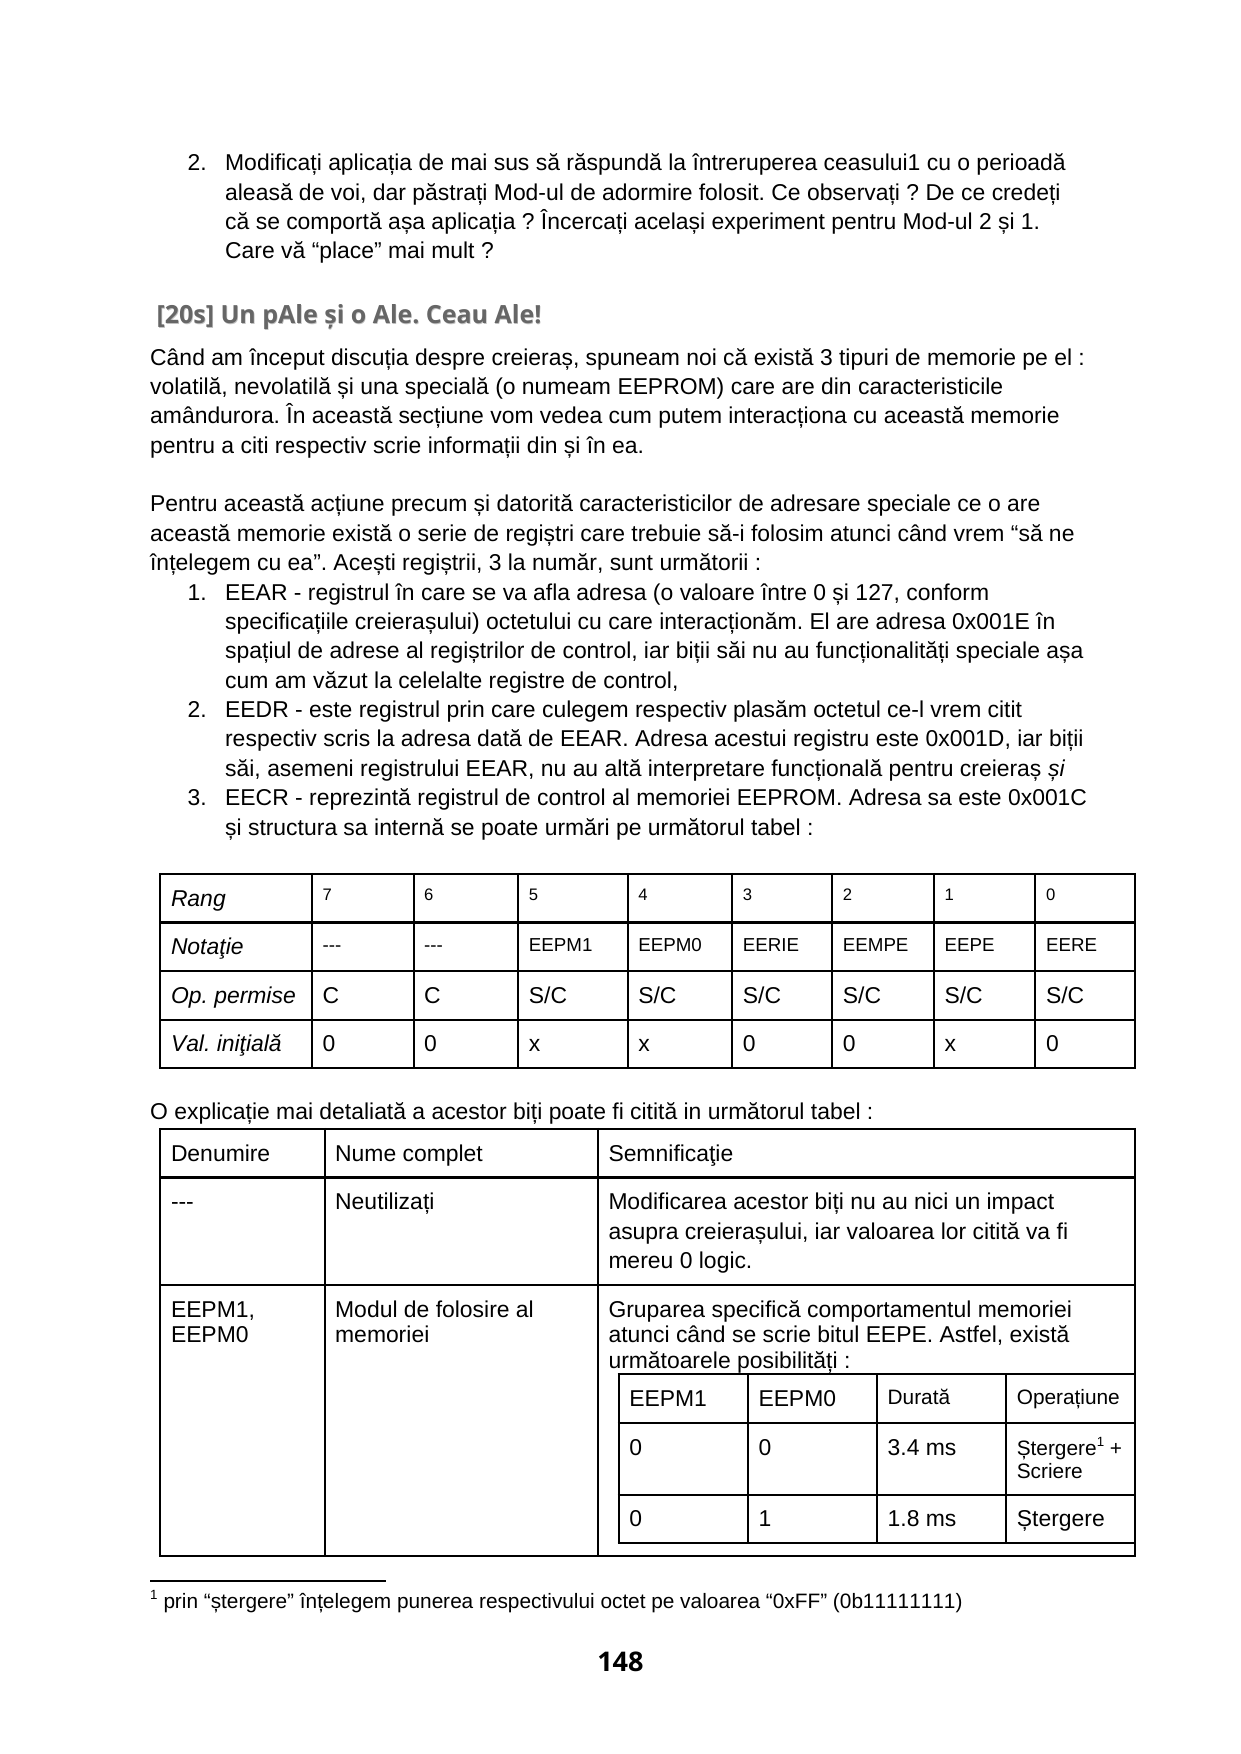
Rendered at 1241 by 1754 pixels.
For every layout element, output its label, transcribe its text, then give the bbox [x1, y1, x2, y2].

table_cell EERE [1036, 924, 1134, 970]
table_cell EEPM1, EEPM0 [161, 1286, 324, 1554]
table_cell 0 [749, 1424, 876, 1493]
table_cell S/C [833, 972, 933, 1018]
table_cell 0 [313, 1021, 413, 1067]
table_cell Ștergere + Scriere [1007, 1424, 1134, 1493]
table_header Semnificaţie [599, 1130, 1134, 1176]
table_cell 1 [749, 1496, 876, 1542]
table_cell EEPM1 [519, 924, 627, 970]
table_header Nume complet [326, 1130, 597, 1176]
table_cell S/C [629, 972, 731, 1018]
table_cell Val. iniţială [161, 1021, 311, 1067]
list EEDR - este registrul prin care culegem respectiv plasăm octetul ce-l vrem citit respectiv scris la adresa dată de EEAR. Adresa acestui registru este 0x001D, iar biții săi, asemeni registrului EEAR, nu au altă interpretare funcțională pentru creieraș și [187, 697, 1091, 781]
table_cell 0 [415, 1021, 517, 1067]
table_cell S/C [935, 972, 1034, 1018]
table_cell Notaţie [161, 924, 311, 970]
table_cell EEPM0 [629, 924, 731, 970]
table_cell C [415, 972, 517, 1018]
table_cell Modul de folosire al memoriei [326, 1286, 597, 1554]
table_cell EEMPE [833, 924, 933, 970]
table_cell x [519, 1021, 627, 1067]
text Pentru această acțiune precum și datorită caracteristicilor de adresare speciale ce o are această memorie există o serie de regiștri care trebuie să-i folosim atunci când vrem “să ne înțelegem cu ea”. Acești regiștrii, 3 la număr, sunt următorii : [150, 491, 1091, 575]
table_header Durată [878, 1375, 1005, 1422]
table_header EEPM0 [749, 1375, 876, 1422]
table_cell 0 [620, 1496, 747, 1542]
table_cell --- [415, 924, 517, 970]
table_cell S/C [733, 972, 831, 1018]
table_header 1 [935, 875, 1034, 921]
table_header EEPM1 [620, 1375, 747, 1422]
list EECR - reprezintă registrul de control al memoriei EEPROM. Adresa sa este 0x001C și structura sa internă se poate urmări pe următorul tabel : [187, 785, 1091, 840]
table_cell Neutilizați [326, 1179, 597, 1284]
table_cell EERIE [733, 924, 831, 970]
table_header 0 [1036, 875, 1134, 921]
text O explicație mai detaliată a acestor biți poate fi citită in următorul tabel : [150, 1098, 1091, 1124]
table_cell S/C [1036, 972, 1134, 1018]
list Modificați aplicația de mai sus să răspundă la întreruperea ceasului1 cu o perioadă aleasă de voi, dar păstrați Mod-ul de adormire folosit. Ce observați ? De ce credeți că se comportă așa aplicația ? Încercați același experiment pentru Mod-ul 2 și 1. Care vă “place” mai mult ? [187, 150, 1091, 264]
table_cell Op. permise [161, 972, 311, 1018]
table_cell 3.4 ms [878, 1424, 1005, 1493]
table_cell 1.8 ms [878, 1496, 1005, 1542]
table_cell C [313, 972, 413, 1018]
table_cell --- [161, 1179, 324, 1284]
subtitle [20s] Un pAle și o Ale. Ceau Ale! [150, 297, 1091, 331]
table_cell x [935, 1021, 1034, 1067]
table_cell 0 [620, 1424, 747, 1493]
table_cell Ștergere [1007, 1496, 1134, 1542]
table_header Operațiune [1007, 1375, 1134, 1422]
table_cell 0 [1036, 1021, 1134, 1067]
table_cell Modificarea acestor biți nu au nici un impact asupra creierașului, iar valoarea lor citită va fi mereu 0 logic. [599, 1179, 1134, 1284]
table_cell x [629, 1021, 731, 1067]
table_cell EEPE [935, 924, 1034, 970]
table_header 5 [519, 875, 627, 921]
table_header 4 [629, 875, 731, 921]
table_header 3 [733, 875, 831, 921]
table_header 7 [313, 875, 413, 921]
table_header Denumire [161, 1130, 324, 1176]
table_cell 0 [833, 1021, 933, 1067]
table_header Rang [161, 875, 311, 921]
table_header 6 [415, 875, 517, 921]
table_cell S/C [519, 972, 627, 1018]
table_cell --- [313, 924, 413, 970]
text Când am început discuția despre creieraș, spuneam noi că există 3 tipuri de memorie pe el : volatilă, nevolatilă și una specială (o numeam EEPROM) care are din caracteristicile amândurora. În această secțiune vom vedea cum putem interacționa cu această memorie pentru a citi respectiv scrie informații din și în ea. [150, 344, 1091, 458]
table_cell 0 [733, 1021, 831, 1067]
list EEAR - registrul în care se va afla adresa (o valoare între 0 și 127, conform specificațiile creierașului) octetului cu care interacționăm. El are adresa 0x001E în spațiul de adrese al regiștrilor de control, iar biții săi nu au funcționalități speciale așa cum am văzut la celelalte registre de control, [187, 579, 1091, 693]
table_cell Gruparea specifică comportamentul memoriei atunci când se scrie bitul EEPE. Astfel, există următoarele posibilități : [599, 1286, 1134, 1554]
table_header 2 [833, 875, 933, 921]
